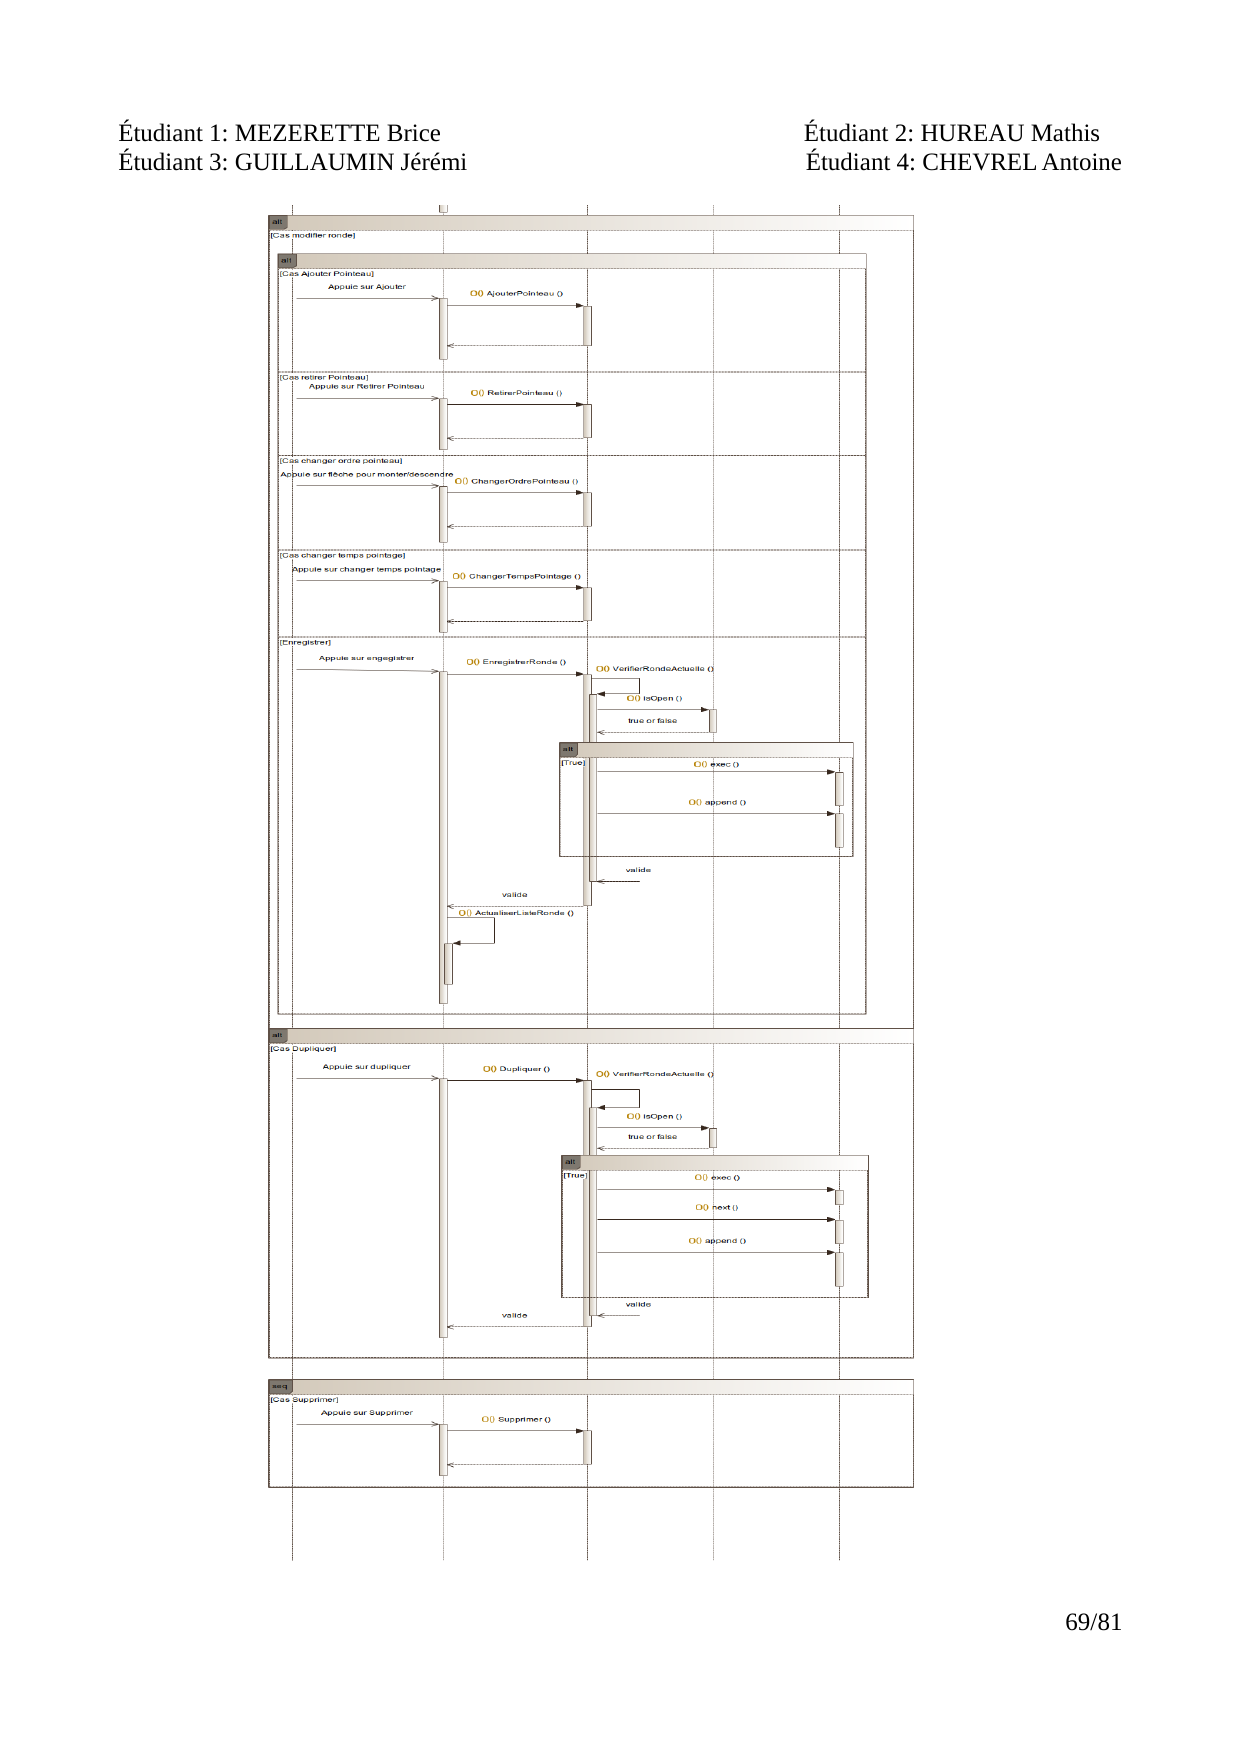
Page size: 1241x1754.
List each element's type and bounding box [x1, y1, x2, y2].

picture [214, 205, 920, 1566]
